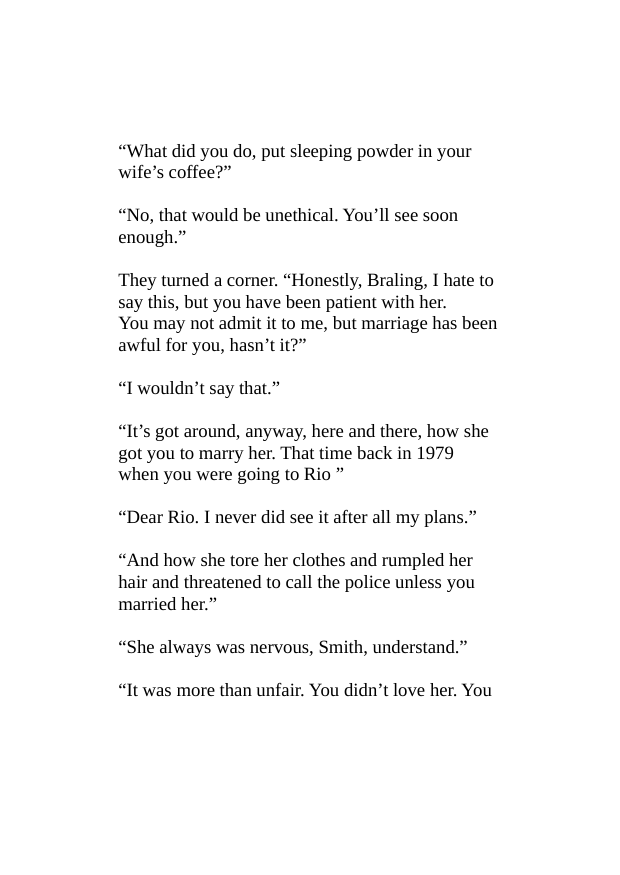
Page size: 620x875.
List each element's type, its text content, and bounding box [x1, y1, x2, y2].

text “What did you do, put sleeping powder in your wife’s coffee?” “No, that would be unethical. You’ll see soon enough.” They turned a corner. “Honestly, Braling, I hate to say this, but you have been patient with her. You may not admit it to me, but marriage has been awful for you, hasn’t it?” “I wouldn’t say that.” “It’s got around, anyway, here and there, how she got you to marry her. That time back in 1979 when you were going to Rio ” “Dear Rio. I never did see it after all my plans.” “And how she tore her clothes and rumpled her hair and threatened to call the police unless you married her.” “She always was nervous, Smith, understand.” “It was more than unfair. You didn’t love her. You [118, 118, 501, 700]
